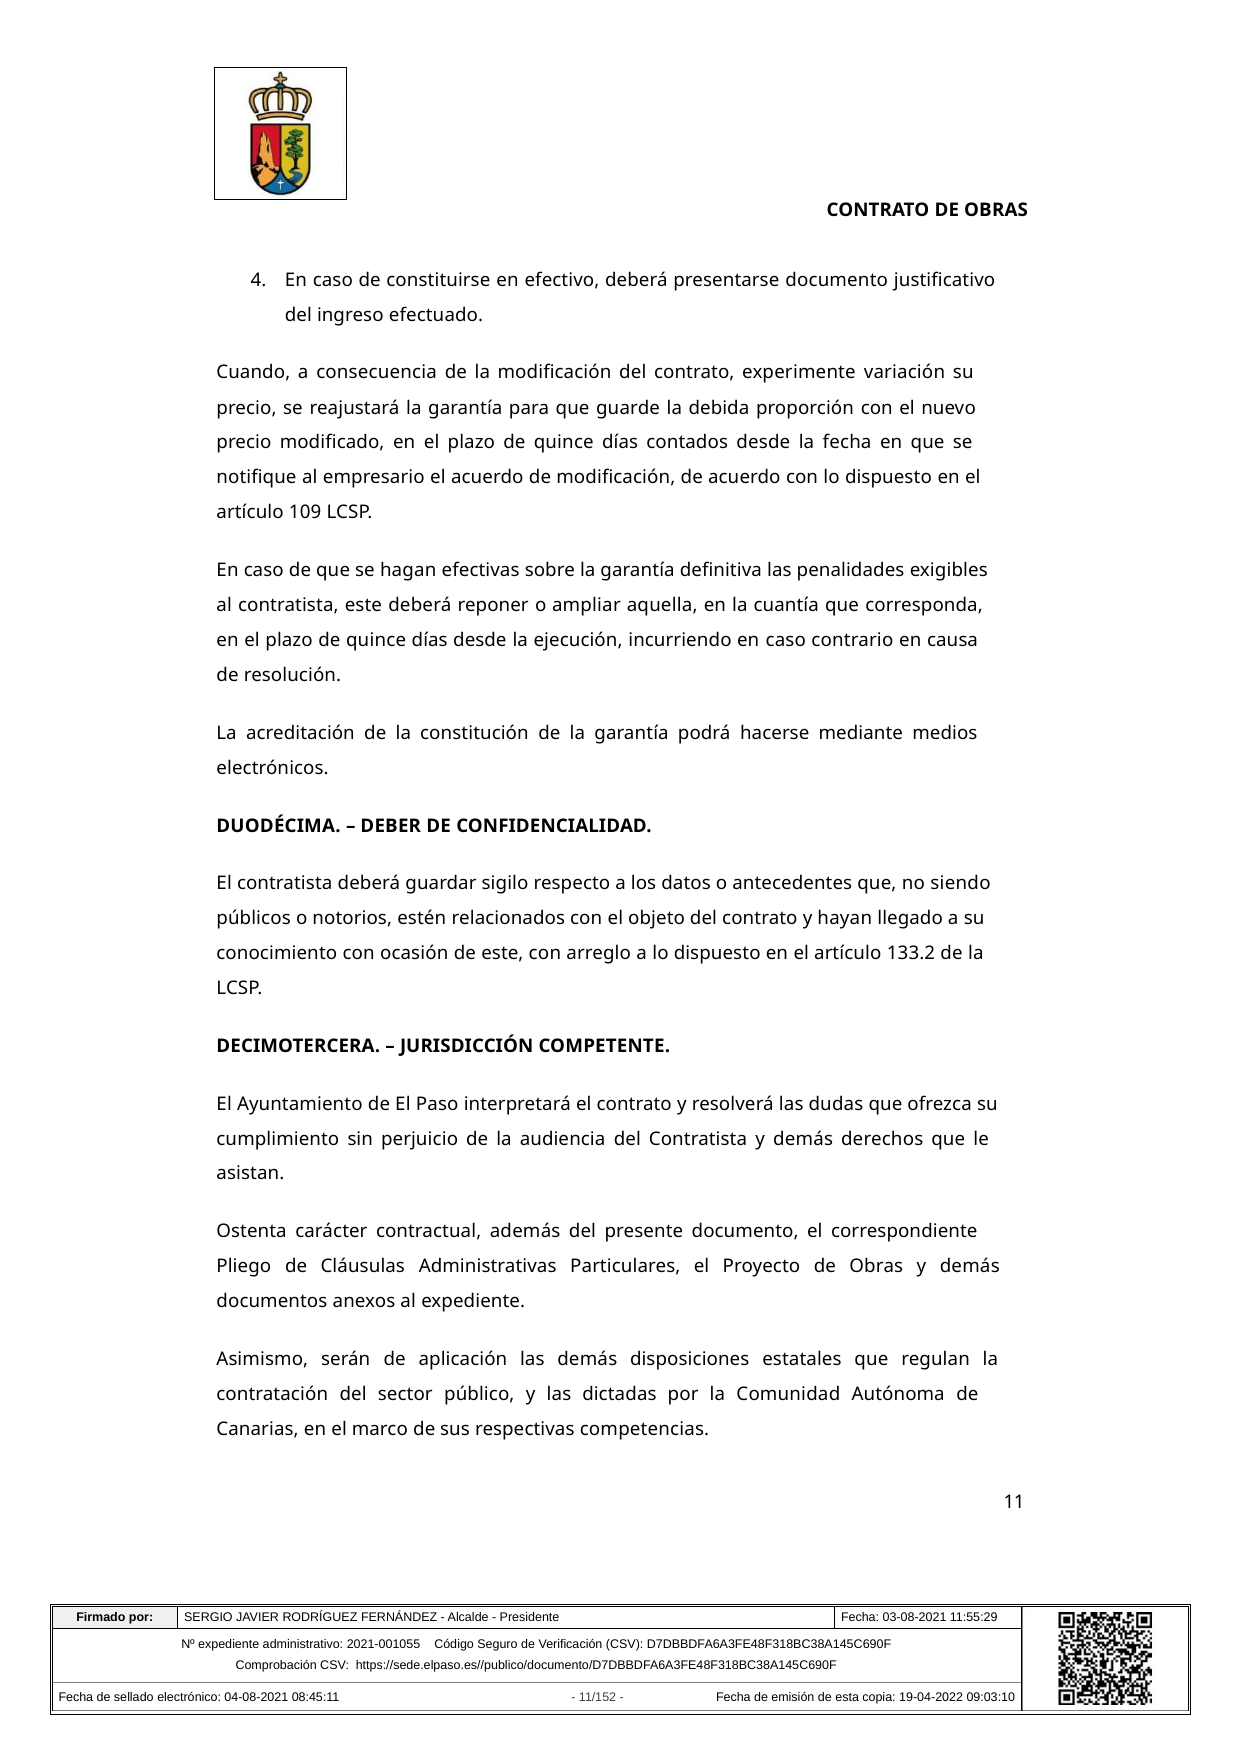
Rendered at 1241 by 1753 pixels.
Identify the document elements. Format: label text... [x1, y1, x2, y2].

text SERGIO JAVIER RODRÍGUEZ FERNÁNDEZ - Alcalde - Presidente [184, 1610, 586, 1624]
text al contratista, este deberá reponer o ampliar aquella, en la cuantía que corresponda, [216, 594, 1049, 616]
text precio modificado, en el plazo de quince días contados desde la fecha en que se [216, 431, 1049, 453]
text de resolución. [216, 663, 1049, 686]
text Fecha: 03-08-2021 11:55:29 [841, 1610, 1022, 1624]
text artículo 109 LCSP. [216, 501, 1049, 523]
text en el plazo de quince días desde la ejecución, incurriendo en caso contrario en causa [216, 628, 1049, 651]
text 4 [250, 268, 261, 291]
text contratación del sector público, y las dictadas por la Comunidad Autónoma de [216, 1382, 1049, 1405]
text El Ayuntamiento de El Paso interpretará el contrato y resolverá las dudas que ofrezca su [216, 1092, 1049, 1115]
text LCSP. [216, 976, 1049, 999]
text . [261, 268, 284, 291]
text precio, se reajustará la garantía para que guarde la debida proporción con el nuevo [216, 396, 1049, 419]
text notifique al empresario el acuerdo de modificación, de acuerdo con lo dispuesto en el [216, 466, 1049, 488]
text 1 [1014, 1491, 1049, 1513]
text El contratista deberá guardar sigilo respecto a los datos o antecedentes que, no siendo [216, 872, 1049, 894]
text cumplimiento sin perjuicio de la audiencia del Contratista y demás derechos que le [216, 1127, 1049, 1149]
text Fecha de emisión de esta copia: 19-04-2022 09:03:10 [716, 1690, 1040, 1704]
text DUODÉCIMA. – DEBER DE CONFIDENCIALIDAD. [216, 814, 662, 837]
text Cuando, a consecuencia de la modificación del contrato, experimente variación su [216, 361, 1049, 383]
text Pliego de Cláusulas Administrativas Particulares, el Proyecto de Obras y demás [216, 1255, 1049, 1277]
text Asimismo, serán de aplicación las demás disposiciones estatales que regulan la [216, 1347, 1049, 1370]
text públicos o notorios, estén relacionados con el objeto del contrato y hayan llegado a su [216, 907, 1049, 929]
text Nº expediente administrativo: 2021-001055 Código Seguro de Verificación (CSV): D7DBBDFA6A3FE48F318BC38A145C690F [181, 1638, 918, 1652]
picture [51, 1605, 1190, 1714]
text En caso de constituirse en efectivo, deberá presentarse documento justificativo [284, 268, 1048, 291]
text Canarias, en el marco de sus respectivas competencias. [216, 1417, 1049, 1440]
text Fecha de sellado electrónico: 04-08-2021 08:45:11 [58, 1690, 365, 1704]
text Comprobación CSV: https://sede.elpaso.es//publico/documento/D7DBBDFA6A3FE48F318BC38A145C690F [235, 1658, 918, 1672]
text conocimiento con ocasión de este, con arreglo a lo dispuesto en el artículo 133.2 de la [216, 942, 1049, 964]
text - 11/152 - [571, 1691, 643, 1705]
text CONTRATO DE OBRAS [826, 198, 1049, 221]
text asistan. [216, 1162, 1049, 1184]
text La acreditación de la constitución de la garantía podrá hacerse mediante medios [216, 721, 1048, 744]
text Firmado por: [76, 1610, 172, 1624]
text 1 [1003, 1491, 1014, 1513]
text DECIMOTERCERA. – JURISDICCIÓN COMPETENTE. [216, 1034, 681, 1057]
picture [215, 68, 346, 199]
text En caso de que se hagan efectivas sobre la garantía definitiva las penalidades exigibles [216, 559, 1049, 581]
text del ingreso efectuado. [284, 303, 1048, 326]
text Ostenta carácter contractual, además del presente documento, el correspondiente [216, 1220, 1049, 1242]
text electrónicos. [216, 756, 1048, 779]
text documentos anexos al expediente. [216, 1289, 1049, 1312]
